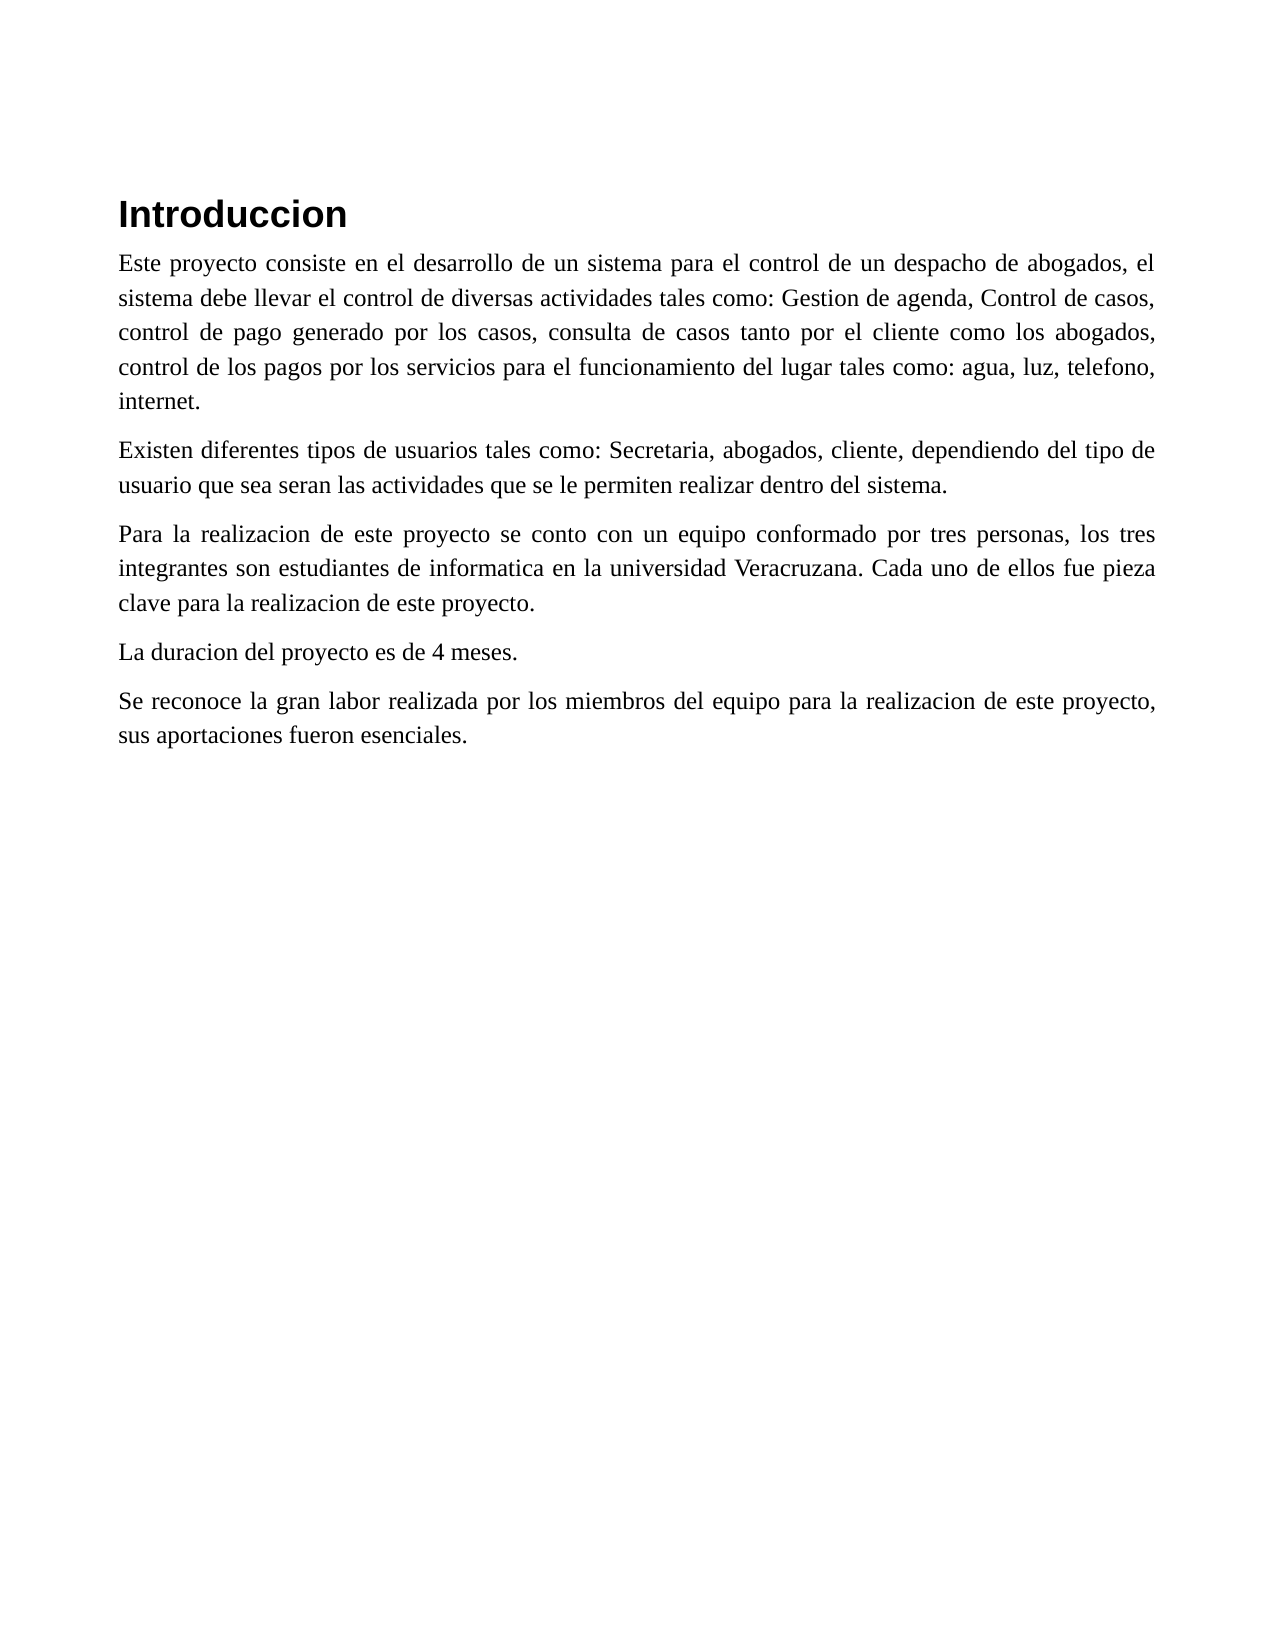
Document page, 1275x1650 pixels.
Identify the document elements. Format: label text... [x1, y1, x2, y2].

text Para la realizacion de este proyecto se conto con un equipo conformado por tres personas, los tres integrantes son estudiantes de informatica en la universidad Veracruzana. Cada uno de ellos fue pieza clave para la realizacion de este proyecto. [118, 519, 1157, 617]
text Existen diferentes tipos de usuarios tales como: Secretaria, abogados, cliente, dependiendo del tipo de usuario que sea seran las actividades que se le permiten realizar dentro del sistema. [118, 435, 1157, 498]
text Se reconoce la gran labor realizada por los miembros del equipo para la realizacion de este proyecto, sus aportaciones fueron esenciales. [118, 686, 1157, 749]
text Este proyecto consiste en el desarrollo de un sistema para el control de un despacho de abogados, el sistema debe llevar el control de diversas actividades tales como: Gestion de agenda, Control de casos, control de pago generado por los casos, consulta de casos tanto por el cliente como los abogados, control de los pagos por los servicios para el funcionamiento del lugar tales como: agua, luz, telefono, internet. [118, 248, 1157, 415]
text La duracion del proyecto es de 4 meses. [118, 637, 1157, 666]
subtitle Introduccion [118, 192, 1157, 236]
